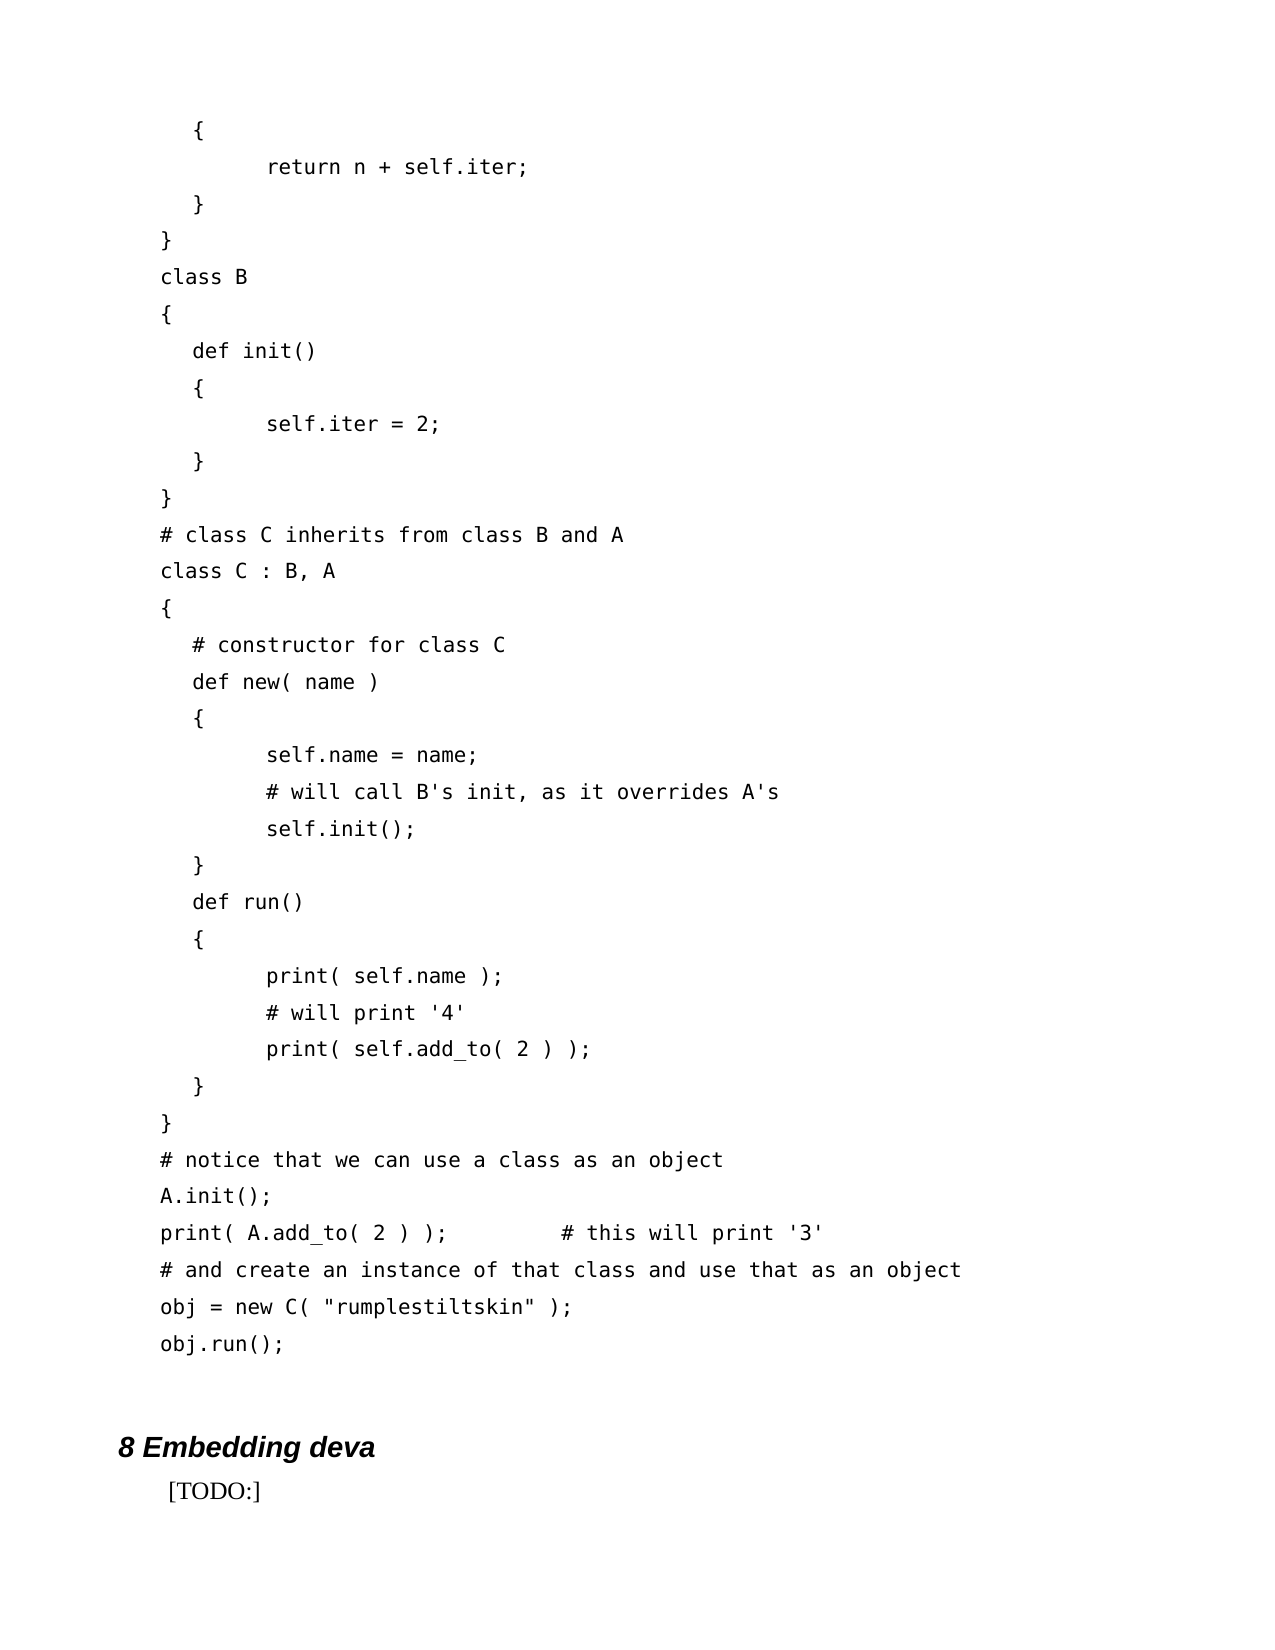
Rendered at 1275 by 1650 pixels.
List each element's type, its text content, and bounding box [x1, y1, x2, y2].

text self.iter = 2; [118, 412, 1157, 437]
text class C : B, A [118, 559, 1157, 584]
text # class C inherits from class B and A [118, 523, 1157, 547]
text print( self.add_to( 2 ) ); [118, 1037, 1157, 1062]
subtitle 8 Embedding deva [118, 1430, 1157, 1464]
text def init() [118, 339, 1157, 363]
text } [118, 192, 1157, 216]
text obj = new C( "rumplestiltskin" ); [118, 1295, 1157, 1319]
text } [118, 486, 1157, 510]
text } [118, 1111, 1157, 1135]
text } [118, 449, 1157, 473]
text obj.run(); [118, 1332, 1157, 1356]
text } [118, 853, 1157, 878]
text # constructor for class C [118, 633, 1157, 657]
text { [118, 706, 1157, 731]
text { [118, 927, 1157, 951]
text { [118, 596, 1157, 620]
text A.init(); [118, 1184, 1157, 1209]
text # and create an instance of that class and use that as an object [118, 1258, 1157, 1282]
text return n + self.iter; [118, 155, 1157, 179]
text } [118, 228, 1157, 253]
text print( self.name ); [118, 964, 1157, 988]
text # will call B's init, as it overrides A's [118, 780, 1157, 804]
text # notice that we can use a class as an object [118, 1148, 1157, 1172]
text def new( name ) [118, 670, 1157, 694]
text def run() [118, 890, 1157, 914]
text class B [118, 265, 1157, 289]
text { [118, 376, 1157, 400]
text { [118, 118, 1157, 142]
text self.init(); [118, 817, 1157, 841]
text [TODO:] [118, 1476, 1157, 1505]
text } [118, 1074, 1157, 1098]
text self.name = name; [118, 743, 1157, 767]
text # will print '4' [118, 1001, 1157, 1025]
text { [118, 302, 1157, 326]
text print( A.add_to( 2 ) ); # this will print '3' [118, 1221, 1157, 1246]
